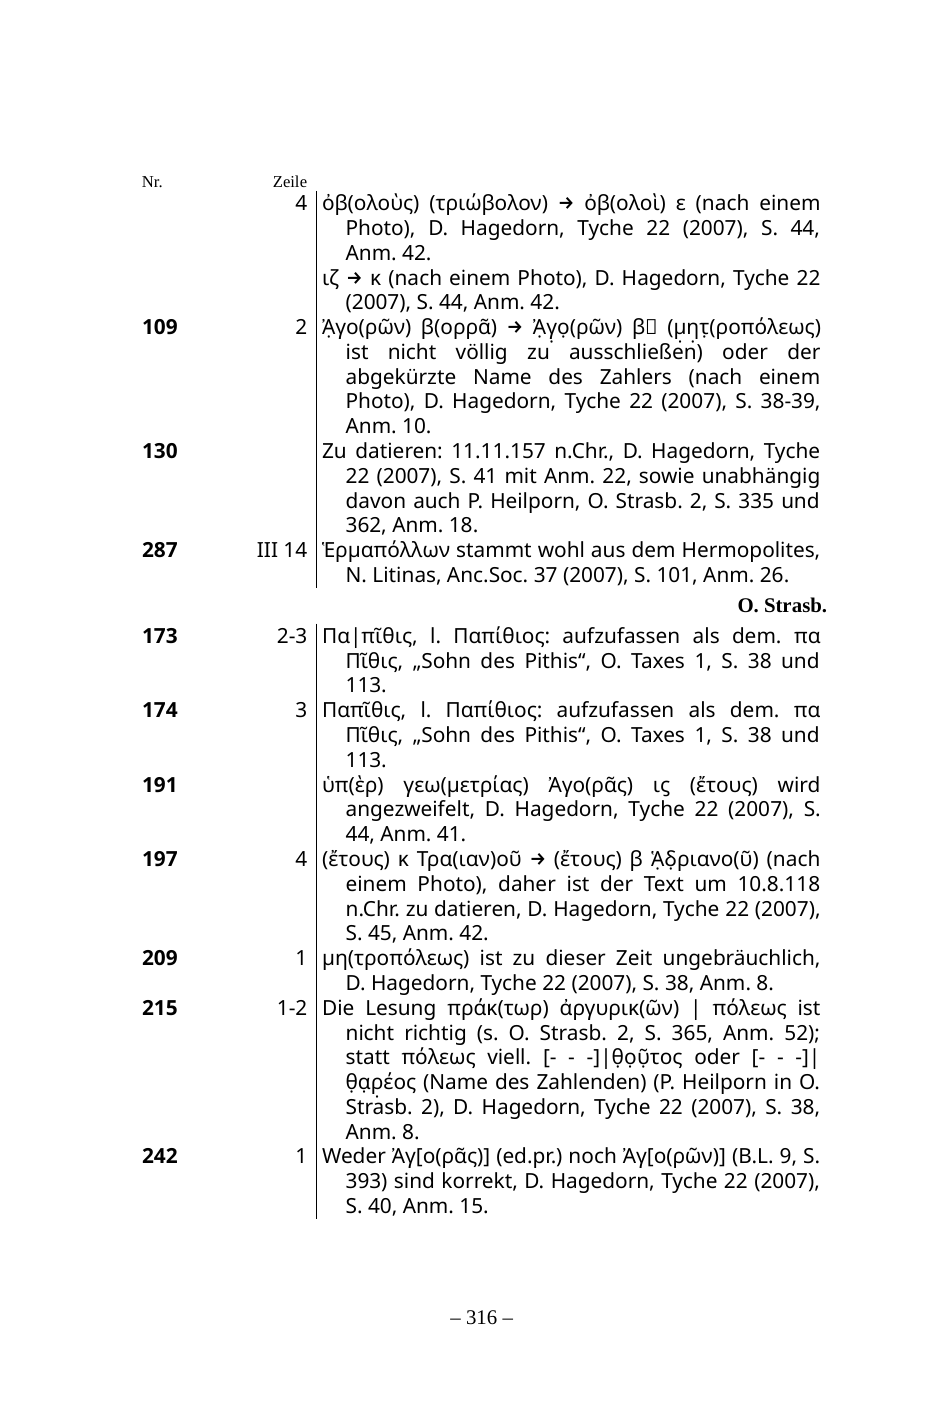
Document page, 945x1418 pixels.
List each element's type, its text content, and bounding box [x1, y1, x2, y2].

table_cell 130 [136, 439, 316, 538]
table_cell Die Lesung πράκ(τωρ) ἀργυρικ(ῶν) | πόλεως ist nicht richtig (s. O. Strasb. 2, S. 365, Anm. 52); statt πόλεως viell. [- - -]|θ̣ο̣ῦ̣τος oder [- - -]|θ̣α̣ρ̣έος (Name des Zahlenden) (P. Heilporn in O. Strasb. 2), D. Hagedorn, Tyche 22 (2007), S. 38, Anm. 8. [317, 995, 827, 1144]
table_header 2-3 [224, 624, 316, 698]
table_cell [224, 772, 316, 847]
table_cell 3 [224, 698, 316, 772]
table_cell Ἑρμαπόλλων stammt wohl aus dem Hermopolites, N. Litinas, Anc.Soc. 37 (2007), S. 101, Anm. 26. [317, 538, 827, 587]
table_cell ὀβ(ολοὺς) (τριώβολον) → ὀβ(ολοὶ) ε (nach einem Photo), D. Hagedorn, Tyche 22 (2007), S. 44, Anm. 42. [317, 191, 827, 265]
table_header Πα|πῖθις, l. Παπίθιος: aufzufassen als dem. πα Πῖθις, „Sohn des Pithis“, O. Taxes 1, S. 38 und 113. [317, 624, 827, 698]
table_cell III 14 [224, 538, 316, 587]
table_cell ὑπ(ὲρ) γεω(μετρίας) Ἀγο(ρᾶς) ιϛ (ἔτους) wird angezweifelt, D. Hagedorn, Tyche 22 (2007), S. 44, Anm. 41. [317, 772, 827, 847]
table_cell 287 [136, 538, 224, 587]
table_cell 197 [136, 847, 224, 946]
table_cell 109 [136, 315, 224, 439]
table_cell Zu datieren: 11.11.157 n.Chr., D. Hagedorn, Tyche 22 (2007), S. 41 mit Anm. 22, sowie unabhängig davon auch P. Heilporn, O. Strasb. 2, S. 335 und 362, Anm. 18. [317, 439, 827, 538]
table_cell μη(τροπόλεως) ist zu dieser Zeit ungebräuchlich, D. Hagedorn, Tyche 22 (2007), S. 38, Anm. 8. [317, 946, 827, 995]
table_cell 174 [136, 698, 224, 772]
table_cell (ἔτους) κ Τρα(ιαν)οῦ → (ἔτους) β Ἁ̣δ̣ριανο(ῦ) (nach einem Photo), daher ist der Text um 10.8.118 n.Chr. zu datieren, D. Hagedorn, Tyche 22 (2007), S. 45, Anm. 42. [317, 847, 827, 946]
table_cell 4 [224, 191, 316, 265]
table_cell 4 [224, 847, 316, 946]
table_cell Ἀ̣γο(ρῶν) β(ορρᾶ) → Ἀ̣γ̣ο̣(ρῶν) β (μ̣η̣τ̣(ροπόλεως) ist nicht völlig zu ausschließen) oder der abgekürzte Name des Zahlers (nach einem Photo), D. Hagedorn, Tyche 22 (2007), S. 38-39, Anm. 10. [317, 315, 827, 439]
table_cell 2 [224, 315, 316, 439]
table_cell 209 [136, 946, 224, 995]
table_cell [136, 265, 224, 315]
table_cell 1 [224, 1144, 316, 1218]
table_header 173 [136, 624, 224, 698]
table_cell 1-2 [224, 995, 316, 1144]
table_cell 1 [224, 946, 316, 995]
table_cell [136, 191, 224, 265]
table_cell 215 [136, 995, 224, 1144]
table_cell 191 [136, 772, 224, 847]
table_cell 242 [136, 1144, 224, 1218]
table_cell Weder Ἀγ[ο(ρᾶς)] (ed.pr.) noch Ἀγ[ο(ρῶν)] (B.L. 9, S. 393) sind korrekt, D. Hagedorn, Tyche 22 (2007), S. 40, Anm. 15. [317, 1144, 827, 1218]
table_cell ιζ → κ (nach einem Photo), D. Hagedorn, Tyche 22 (2007), S. 44, Anm. 42. [317, 265, 827, 315]
subtitle O. Strasb. [136, 593, 827, 617]
table_cell [224, 265, 316, 315]
table_cell Παπῖθις, l. Παπίθιος: aufzufassen als dem. πα Πῖθις, „Sohn des Pithis“, O. Taxes 1, S. 38 und 113. [317, 698, 827, 772]
